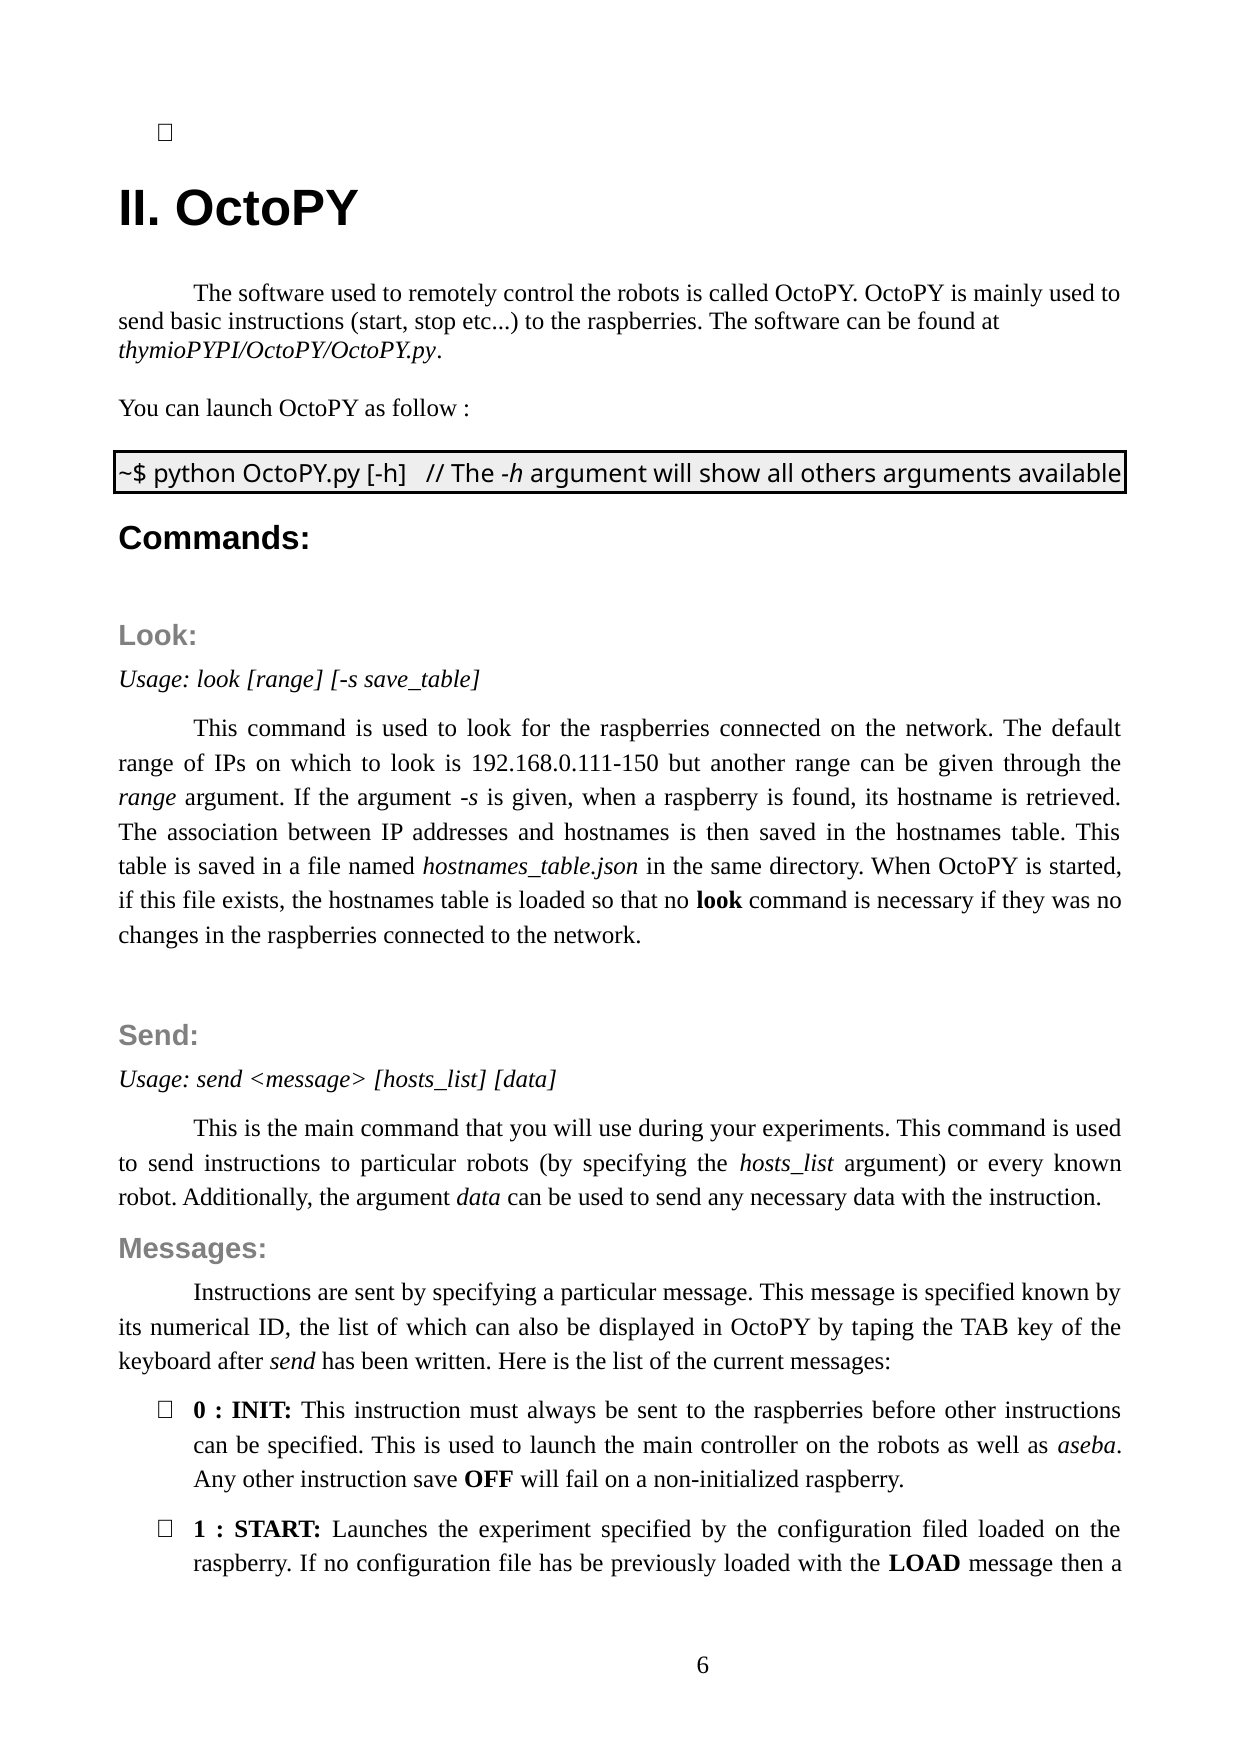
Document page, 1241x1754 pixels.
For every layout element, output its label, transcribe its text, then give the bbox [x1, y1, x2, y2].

subtitle Send: [118, 1018, 1122, 1052]
text Usage: look [range] [-s save_table] [118, 664, 1122, 693]
text ~$ python OctoPY.py [-h] // The -h argument will show all others arguments available [116, 453, 1124, 491]
text Instructions are sent by specifying a particular message. This message is specified known by its numerical ID, the list of which can also be displayed in OctoPY by taping the TAB key of the keyboard after send has been written. Here is the list of the current messages: [118, 1277, 1122, 1375]
subtitle Messages: [118, 1231, 1122, 1265]
list 1 : START: Launches the experiment specified by the configuration filed loaded on the raspberry. If no configuration file has be previously loaded with the LOAD message then a [156, 1513, 1122, 1577]
text Usage: send <message> [hosts_list] [data] [118, 1064, 1122, 1093]
text The software used to remotely control the robots is called OctoPY. OctoPY is mainly used to send basic instructions (start, stop etc...) to the raspberries. The software can be found at thymioPYPI/OctoPY/OctoPY.py. [118, 278, 1122, 364]
subtitle Commands: [118, 518, 1122, 557]
text This command is used to look for the raspberries connected on the network. The default range of IPs on which to look is 192.168.0.111-150 but another range can be given through the range argument. If the argument -s is given, when a raspberry is found, its hostname is retrieved. The association between IP addresses and hostnames is then saved in the hostnames table. This table is saved in a file named hostnames_table.json in the same directory. When OctoPY is started, if this file exists, the hostnames table is loaded so that no look command is necessary if they was no changes in the raspberries connected to the network. [118, 713, 1122, 949]
subtitle II. OctoPY [118, 178, 1122, 236]
subtitle Look: [118, 618, 1122, 652]
list 0 : INIT: This instruction must always be sent to the raspberries before other instructions can be specified. This is used to launch the main controller on the robots as well as aseba. Any other instruction save OFF will fail on a non-initialized raspberry. [156, 1395, 1122, 1493]
text You can launch OctoPY as follow : [118, 393, 1122, 421]
text This is the main command that you will use during your experiments. This command is used to send instructions to particular robots (by specifying the hosts_list argument) or every known robot. Additionally, the argument data can be used to send any necessary data with the instruction. [118, 1113, 1122, 1211]
